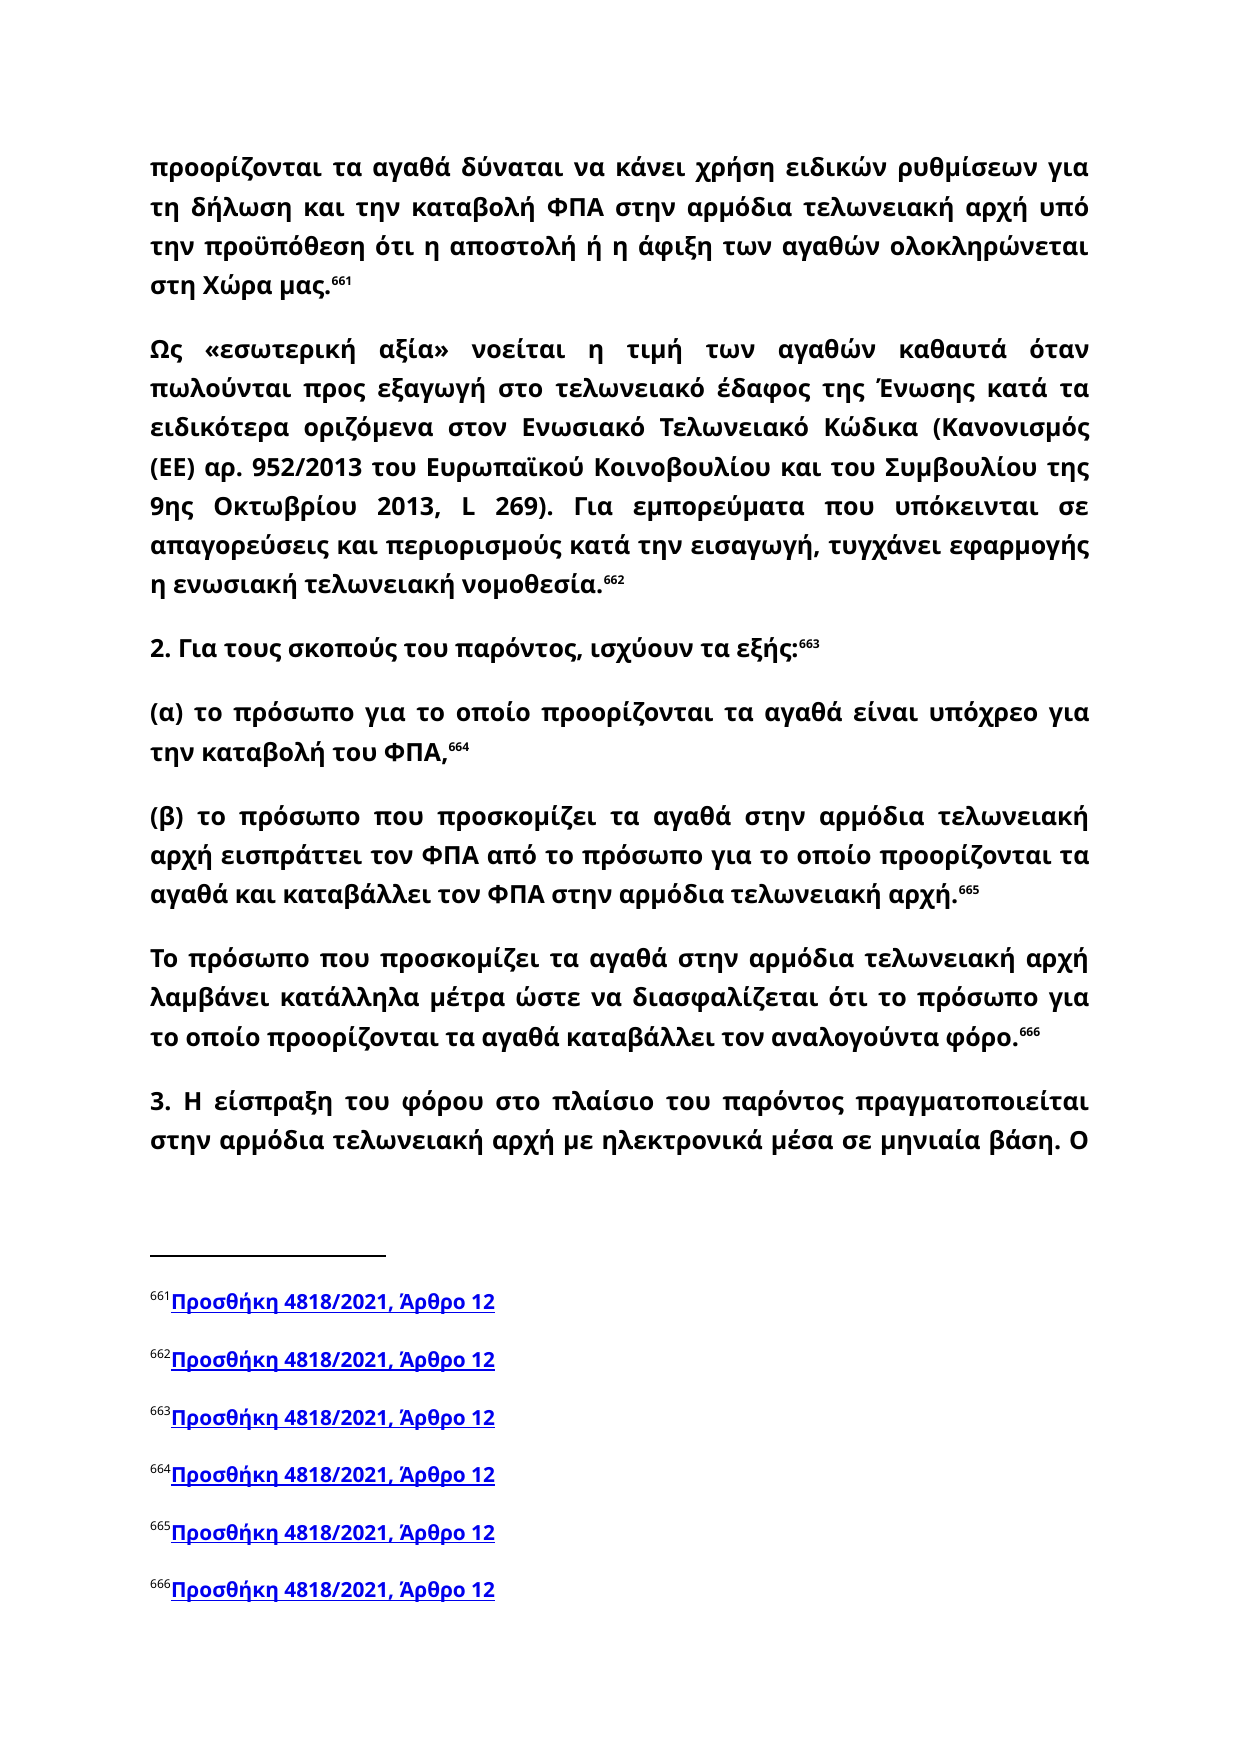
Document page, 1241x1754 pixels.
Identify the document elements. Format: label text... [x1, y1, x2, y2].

text Προσθήκη 4818/2021, Άρθρο 12 [150, 1460, 1090, 1489]
text (α) το πρόσωπο για το οποίο προορίζονται τα αγαθά είναι υπόχρεο για την καταβολή του ΦΠΑ, [150, 695, 1090, 768]
text προορίζονται τα αγαθά δύναται να κάνει χρήση ειδικών ρυθμίσεων για τη δήλωση και την καταβολή ΦΠΑ στην αρμόδια τελωνειακή αρχή υπό την προϋπόθεση ότι η αποστολή ή η άφιξη των αγαθών ολοκληρώνεται στη Χώρα μας. [150, 150, 1090, 302]
text 2. Για τους σκοπούς του παρόντος, ισχύουν τα εξής: [150, 631, 1090, 665]
text Προσθήκη 4818/2021, Άρθρο 12 [150, 1518, 1090, 1546]
text Προσθήκη 4818/2021, Άρθρο 12 [150, 1287, 1090, 1316]
text Προσθήκη 4818/2021, Άρθρο 12 [150, 1345, 1090, 1373]
text Ως «εσωτερική αξία» νοείται η τιμή των αγαθών καθαυτά όταν πωλούνται προς εξαγωγή στο τελωνειακό έδαφος της Ένωσης κατά τα ειδικότερα οριζόμενα στον Ενωσιακό Τελωνειακό Κώδικα (Κανονισμός (ΕΕ) αρ. 952/2013 του Ευρωπαϊκού Κοινοβουλίου και του Συμβουλίου της 9ης Οκτωβρίου 2013, L 269). Για εμπορεύματα που υπόκεινται σε απαγορεύσεις και περιορισμούς κατά την εισαγωγή, τυγχάνει εφαρμογής η ενωσιακή τελωνειακή νομοθεσία. [150, 332, 1090, 601]
text Προσθήκη 4818/2021, Άρθρο 12 [150, 1403, 1090, 1431]
text (β) το πρόσωπο που προσκομίζει τα αγαθά στην αρμόδια τελωνειακή αρχή εισπράττει τον ΦΠΑ από το πρόσωπο για το οποίο προορίζονται τα αγαθά και καταβάλλει τον ΦΠΑ στην αρμόδια τελωνειακή αρχή. [150, 798, 1090, 911]
text Το πρόσωπο που προσκομίζει τα αγαθά στην αρμόδια τελωνειακή αρχή λαμβάνει κατάλληλα μέτρα ώστε να διασφαλίζεται ότι το πρόσωπο για το οποίο προορίζονται τα αγαθά καταβάλλει τον αναλογούντα φόρο. [150, 941, 1090, 1053]
text 3. Η είσπραξη του φόρου στο πλαίσιο του παρόντος πραγματοποιείται στην αρμόδια τελωνειακή αρχή με ηλεκτρονικά μέσα σε μηνιαία βάση. Ο [150, 1083, 1090, 1157]
text Προσθήκη 4818/2021, Άρθρο 12 [150, 1576, 1090, 1604]
